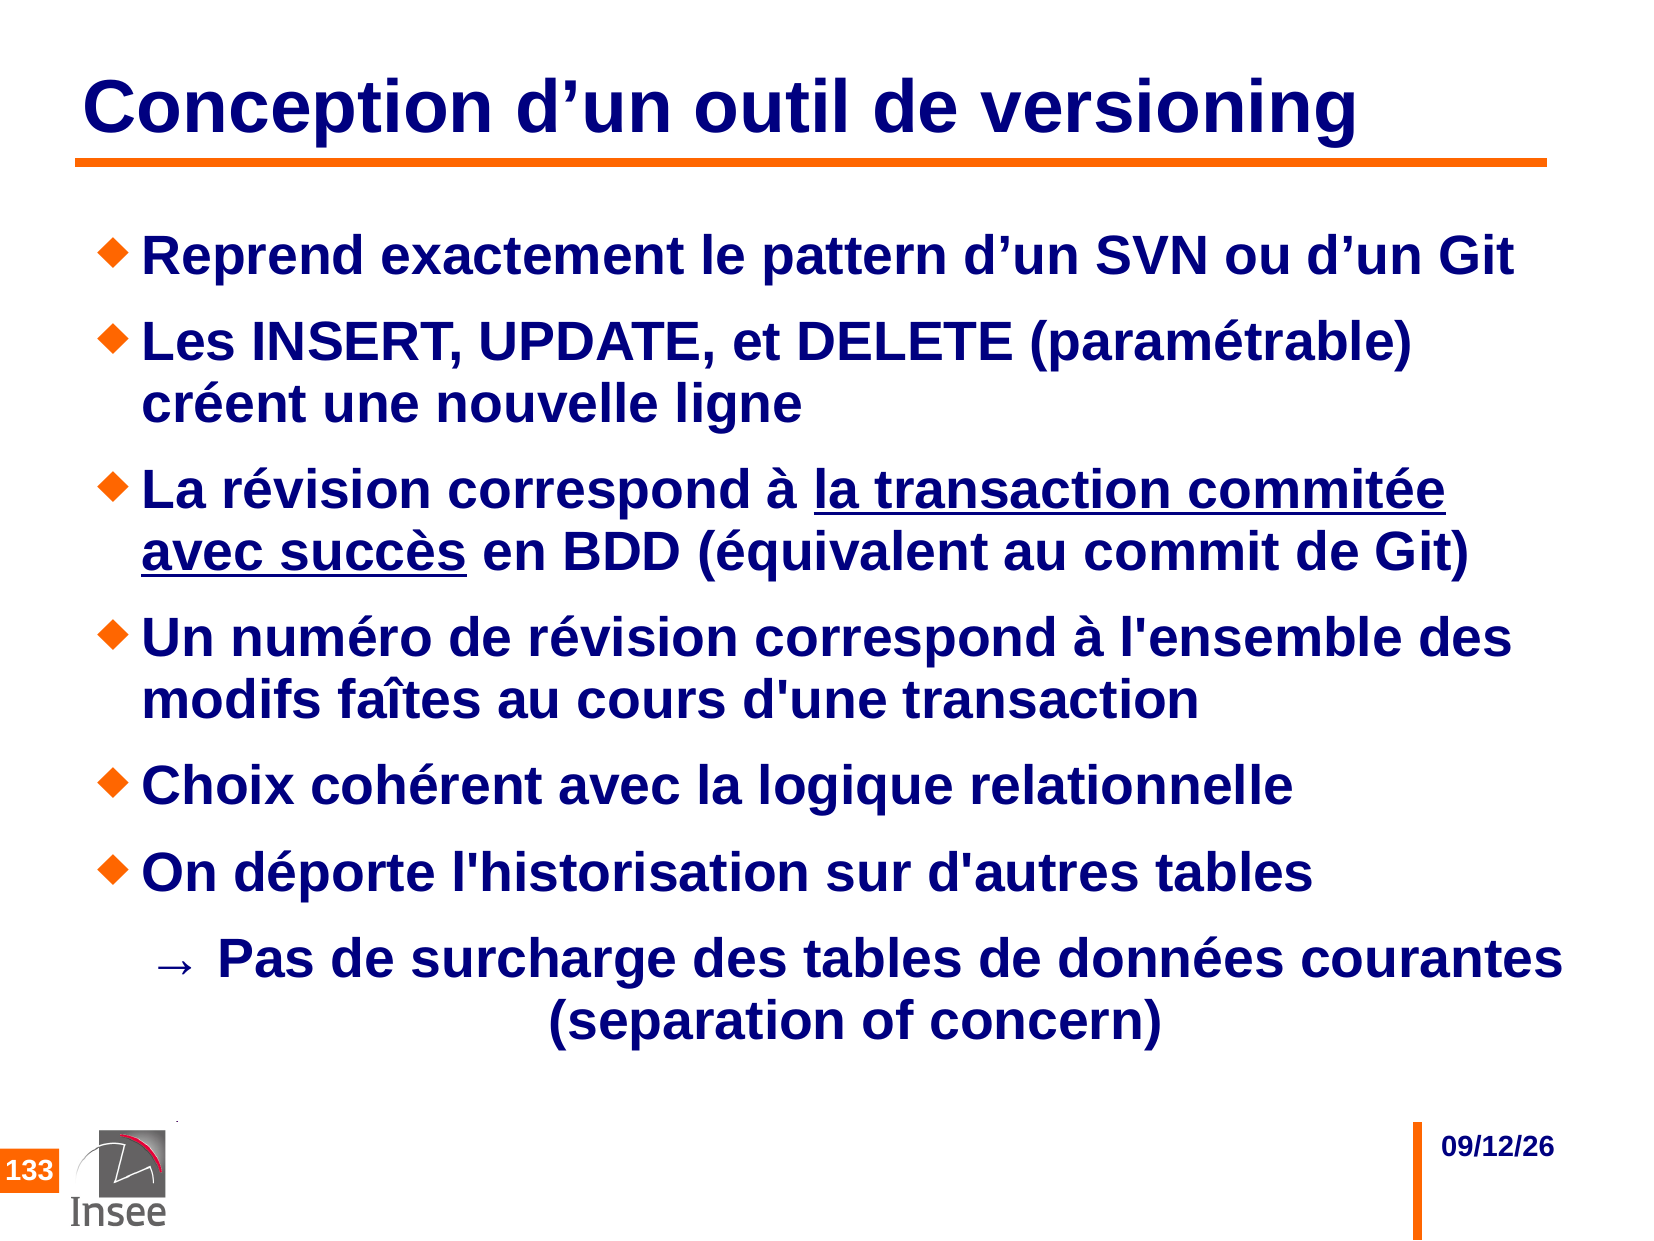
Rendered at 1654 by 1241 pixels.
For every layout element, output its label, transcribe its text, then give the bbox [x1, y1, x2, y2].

picture [62, 1121, 178, 1241]
title Conception d’un outil de versioning [82, 49, 1619, 163]
list Reprend exactement le pattern d’un SVN ou d’un Git Les INSERT, UPDATE, et DELETE (paramétrable) créent une nouvelle ligne La révision correspond à la transaction commitée avec succès en BDD (équivalent au commit de Git) Un numéro de révision correspond à l'ensemble des modifs faîtes au cours d'une transaction Choix cohérent avec la logique relationnelle On déporte l'historisation sur d'autres tables → Pas de surcharge des tables de données courantes (separation of concern) [82, 224, 1571, 1063]
